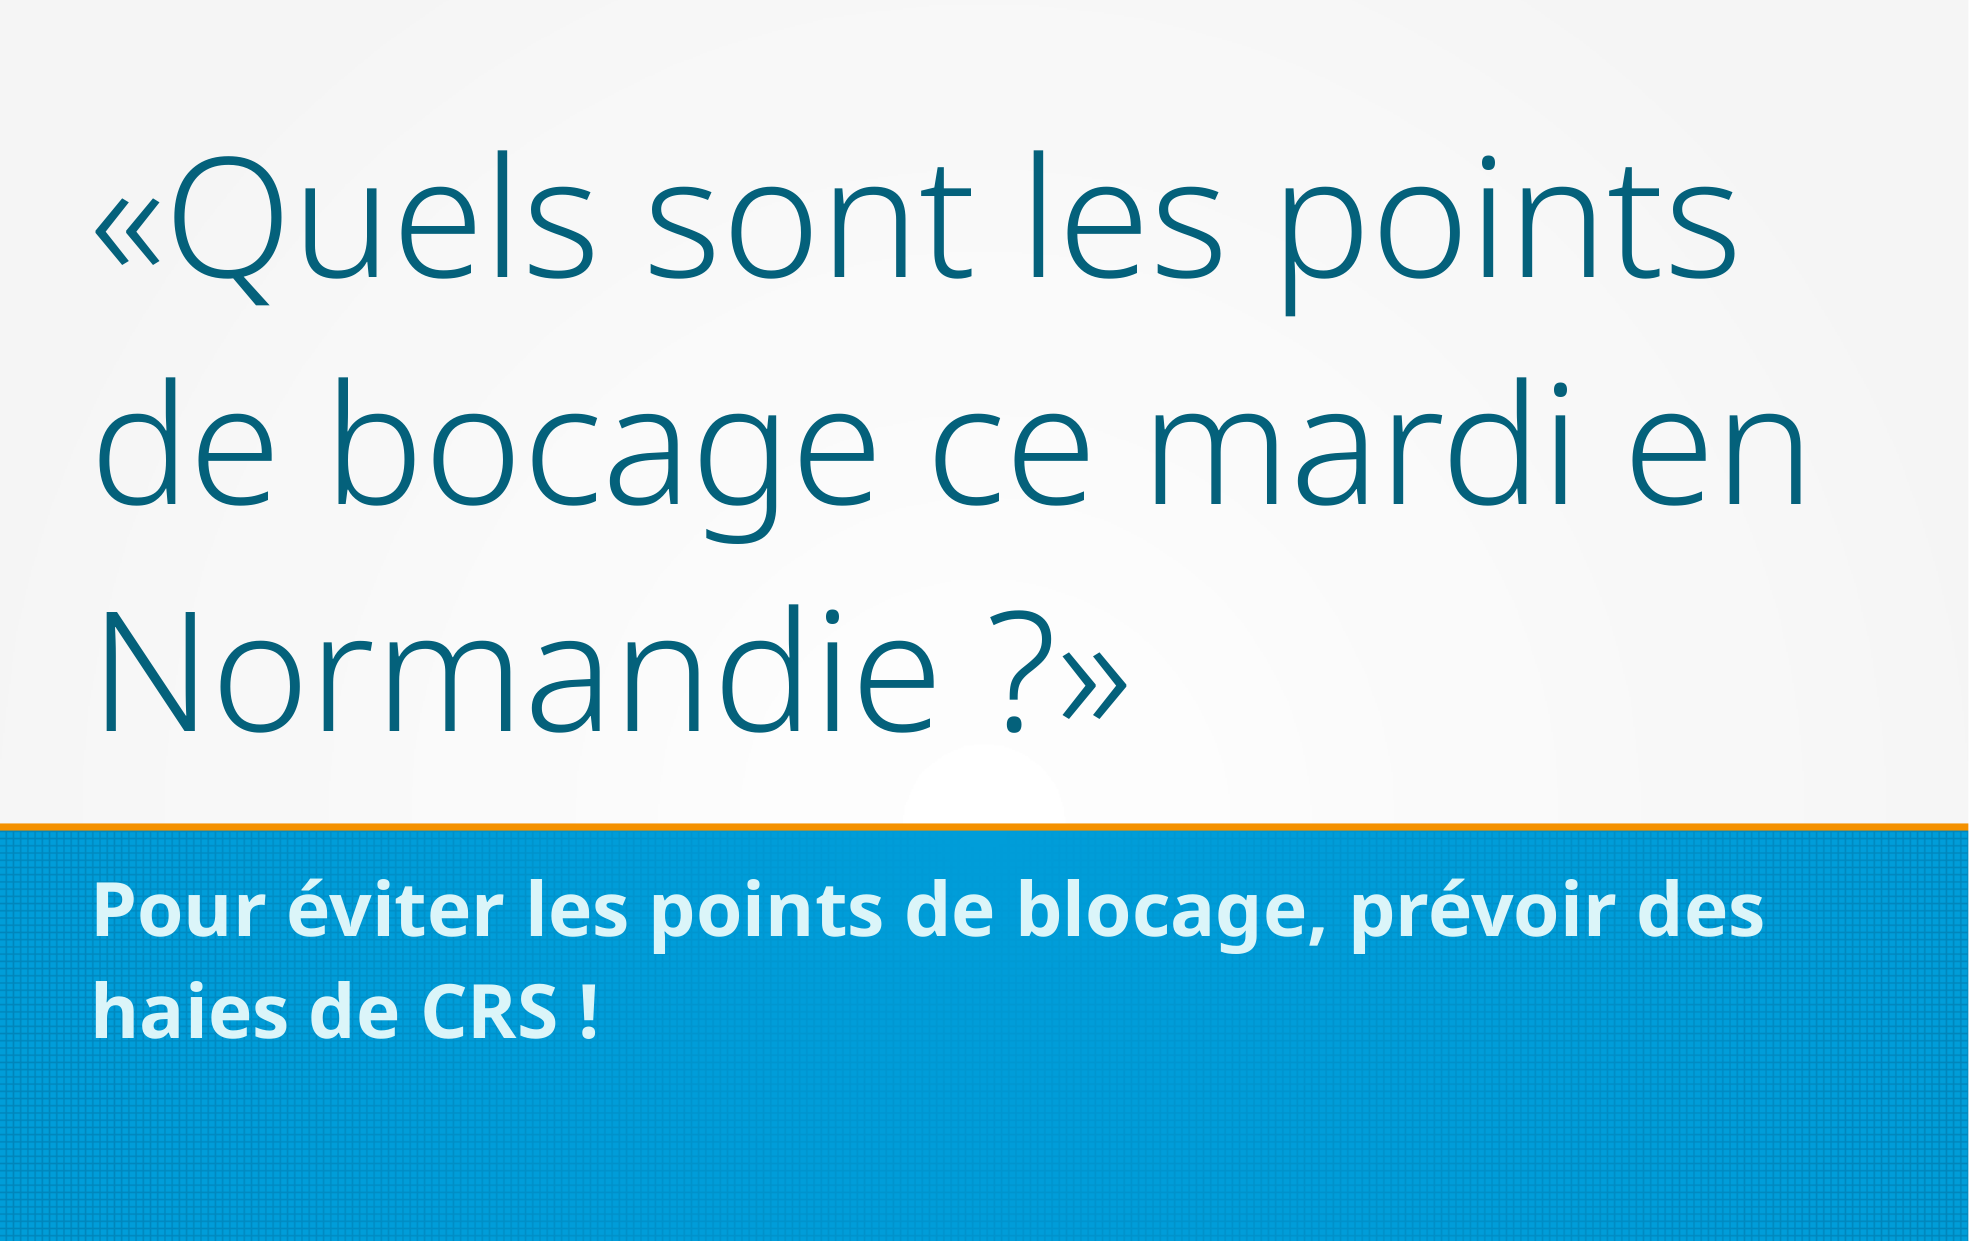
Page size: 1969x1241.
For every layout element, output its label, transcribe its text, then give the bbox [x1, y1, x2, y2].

subtitle Pour éviter les points de blocage, prévoir des haies de CRS ! [90, 855, 1861, 1111]
title «Quels sont les points de bocage ce mardi en Normandie ?» [90, 49, 1862, 781]
picture [0, 0, 1969, 830]
